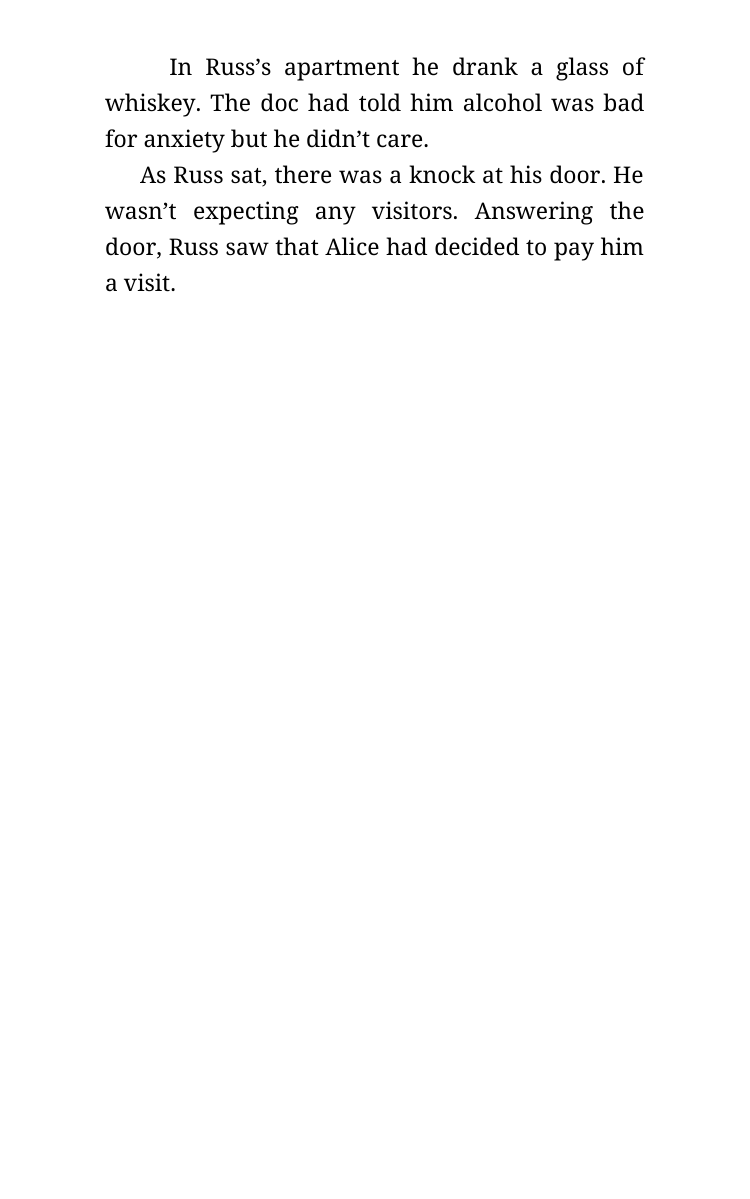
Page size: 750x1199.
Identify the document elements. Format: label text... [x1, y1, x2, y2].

text In Russ’s apartment he drank a glass of whiskey. The doc had told him alcohol was bad for anxiety but he didn’t care. [105, 51, 645, 154]
text As Russ sat, there was a knock at his door. He wasn’t expecting any visitors. Answering the door, Russ saw that Alice had decided to pay him a visit. [105, 159, 645, 298]
